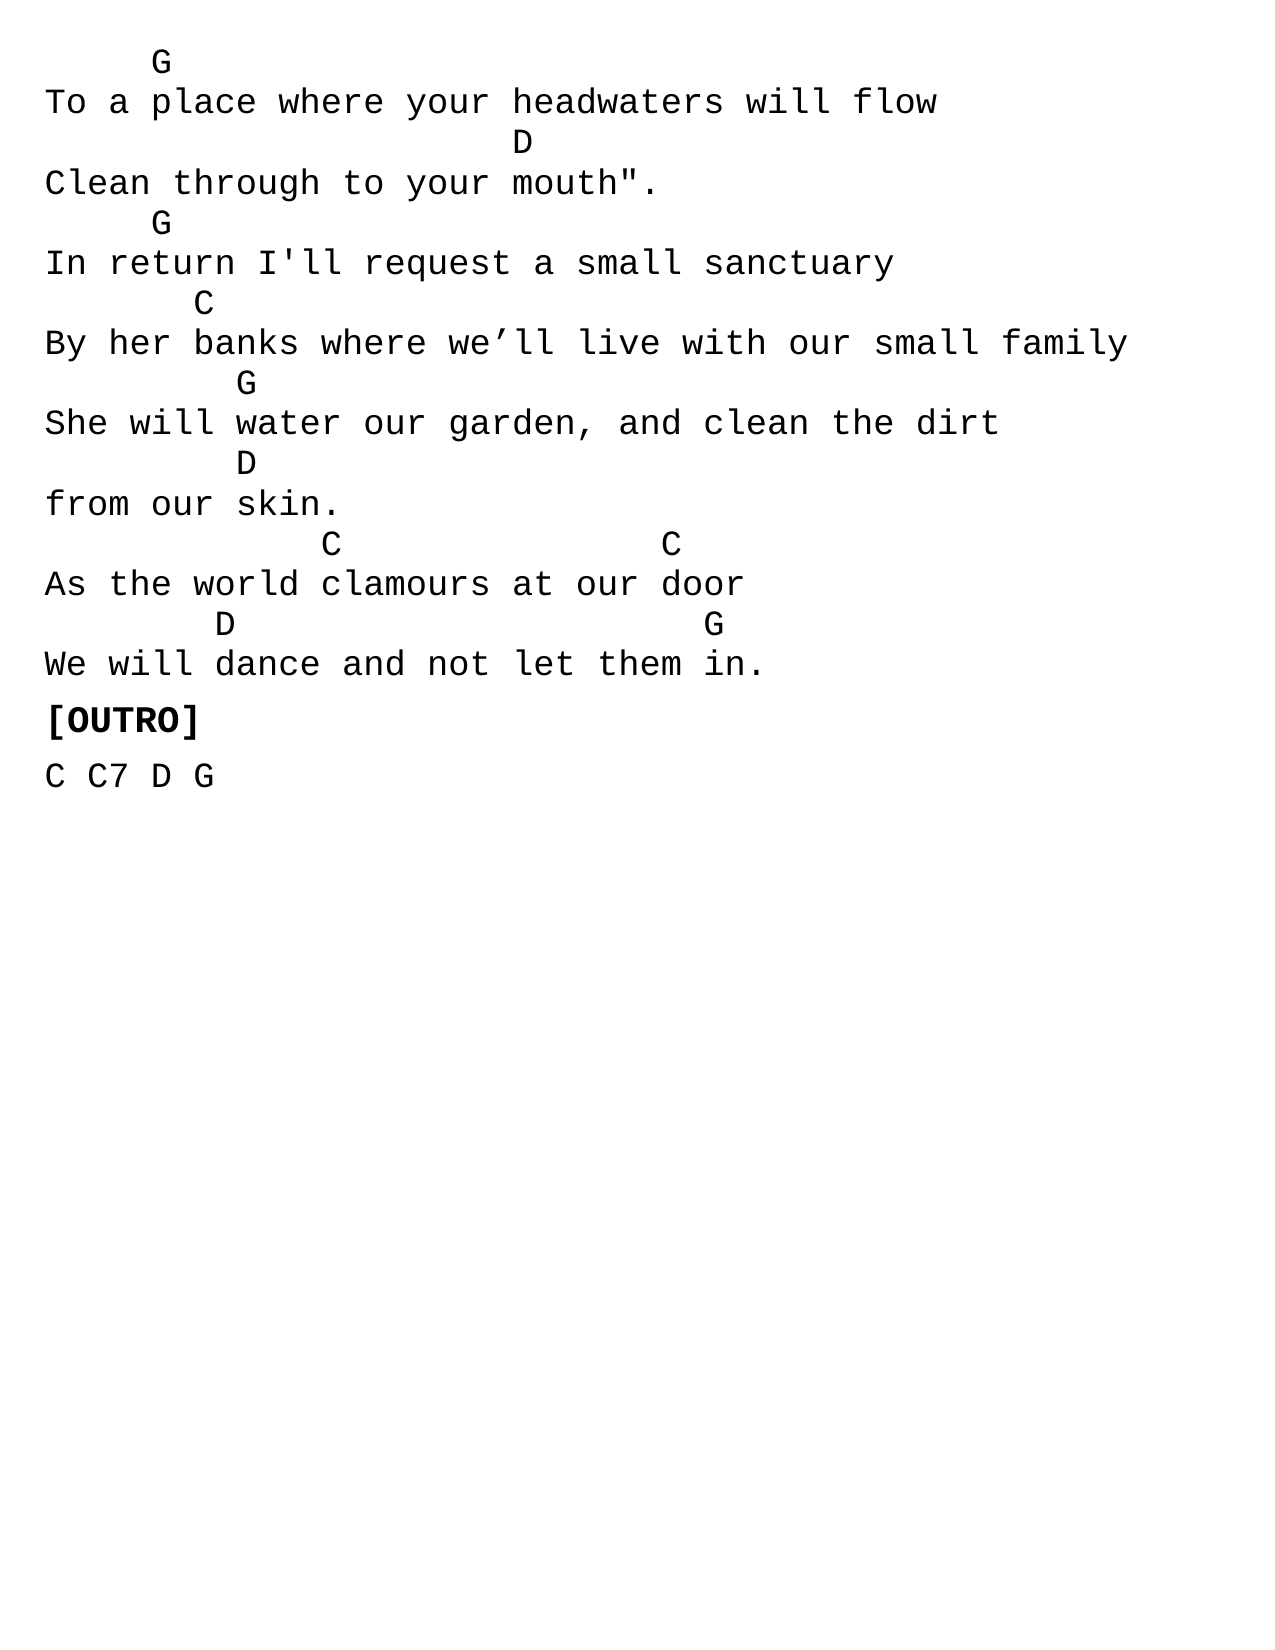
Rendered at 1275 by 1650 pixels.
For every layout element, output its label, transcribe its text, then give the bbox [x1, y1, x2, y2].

text G [44, 365, 1231, 405]
text C C7 D G [44, 758, 1231, 798]
text C [44, 285, 1231, 325]
subtitle [OUTRO] [44, 701, 1231, 743]
text In return I'll request a small sanctuary [44, 245, 1231, 285]
text C C [44, 526, 1231, 566]
text D [44, 124, 1231, 164]
text To a place where your headwaters will flow [44, 84, 1231, 124]
text D G [44, 606, 1231, 646]
text As the world clamours at our door [44, 566, 1231, 606]
text G [44, 205, 1231, 245]
text She will water our garden, and clean the dirt [44, 405, 1231, 445]
text from our skin. [44, 485, 1231, 526]
text Clean through to your mouth". [44, 164, 1231, 205]
text By her banks where we’ll live with our small family [44, 325, 1231, 365]
text We will dance and not let them in. [44, 646, 1231, 686]
text G [44, 44, 1231, 84]
text D [44, 445, 1231, 485]
